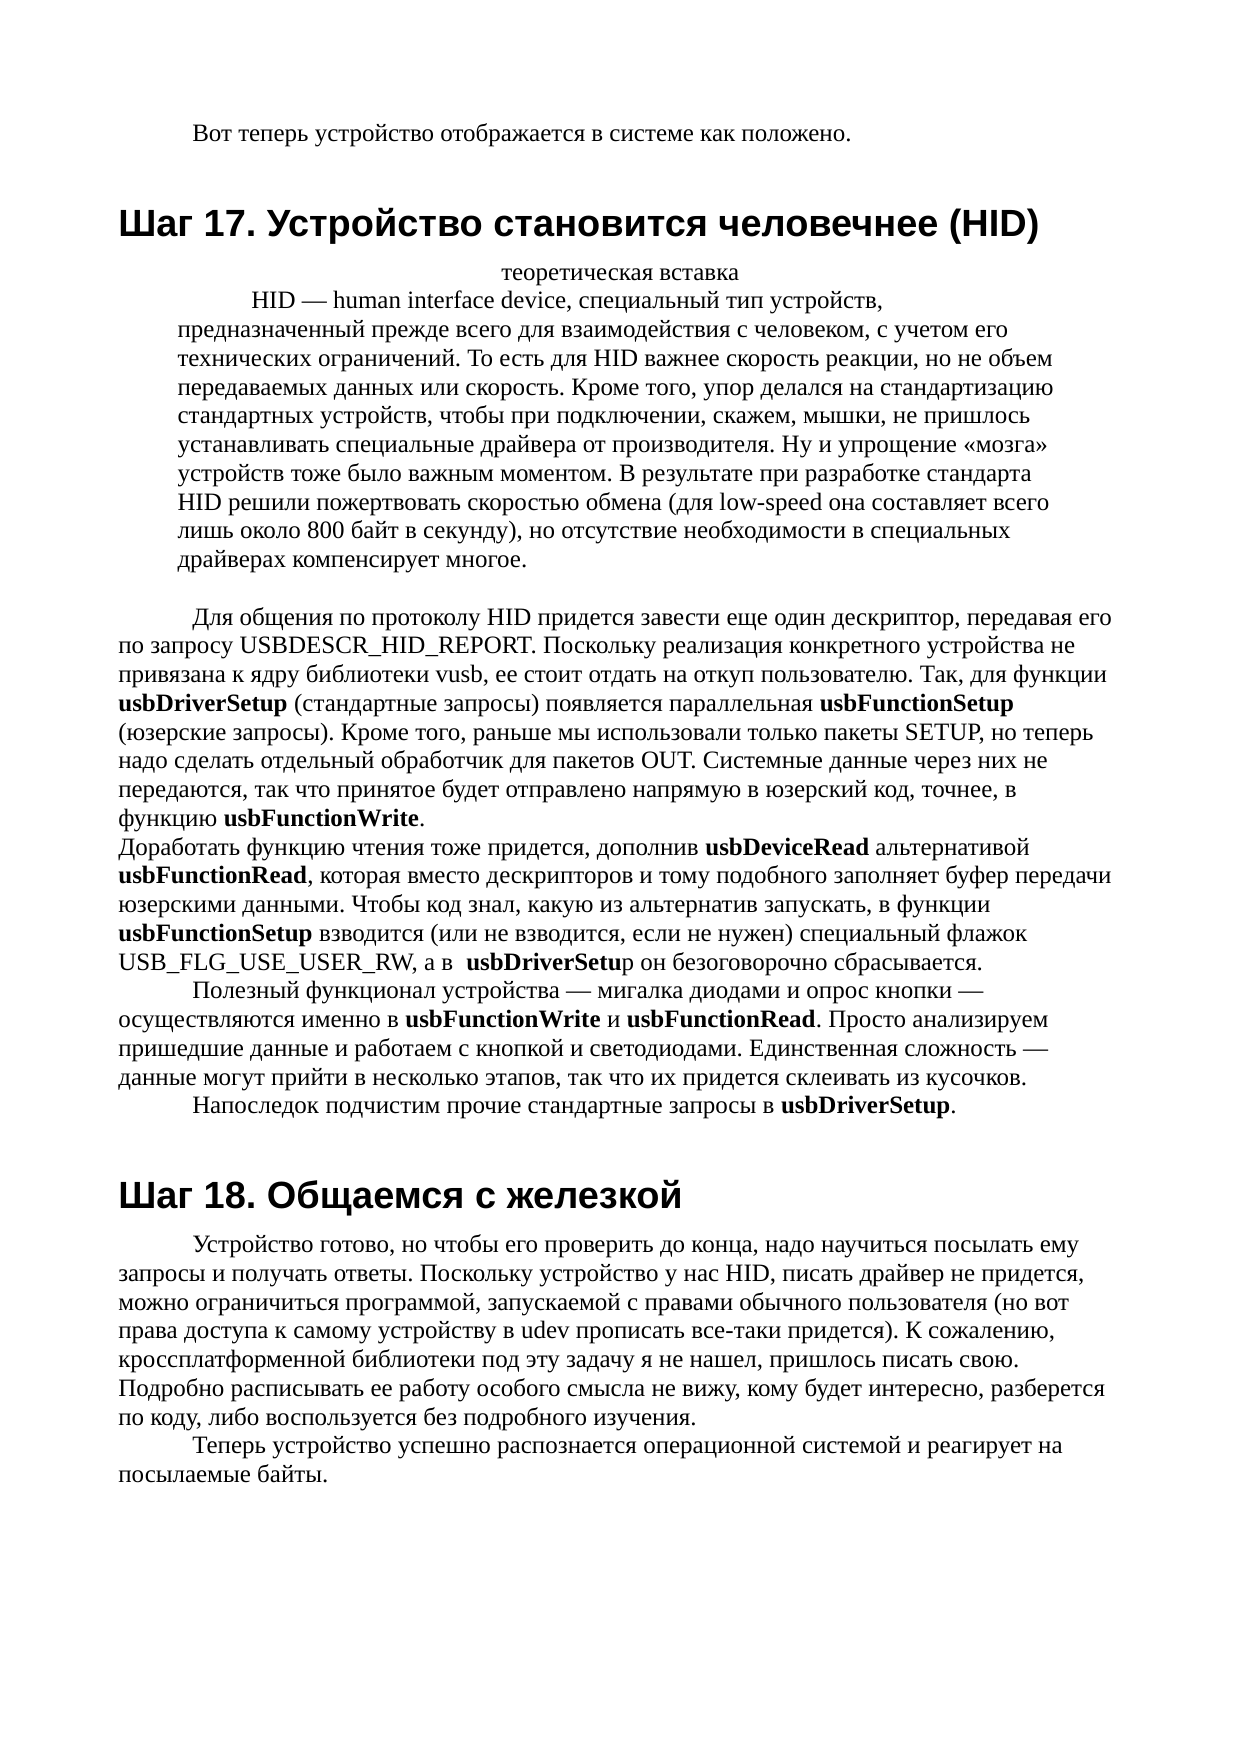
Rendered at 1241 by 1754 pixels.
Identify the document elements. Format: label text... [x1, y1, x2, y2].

subtitle Шаг 18. Общаемся с железкой [118, 1173, 1122, 1217]
text теоретическая вставка [177, 257, 1063, 286]
text Полезный функционал устройства — мигалка диодами и опрос кнопки — осуществляются именно в usbFunctionWrite и usbFunctionRead. Просто анализируем пришедшие данные и работаем с кнопкой и светодиодами. Единственная сложность — данные могут прийти в несколько этапов, так что их придется склеивать из кусочков. [118, 976, 1122, 1091]
subtitle Шаг 17. Устройство становится человечнее (HID) [118, 201, 1122, 244]
text HID — human interface device, специальный тип устройств, предназначенный прежде всего для взаимодействия с человеком, с учетом его технических ограничений. То есть для HID важнее скорость реакции, но не объем передаваемых данных или скорость. Кроме того, упор делался на стандартизацию стандартных устройств, чтобы при подключении, скажем, мышки, не пришлось устанавливать специальные драйвера от производителя. Ну и упрощение «мозга» устройств тоже было важным моментом. В результате при разработке стандарта HID решили пожертвовать скоростью обмена (для low-speed она составляет всего лишь около 800 байт в секунду), но отсутствие необходимости в специальных драйверах компенсирует многое. [177, 286, 1063, 573]
text Вот теперь устройство отображается в системе как положено. [118, 118, 1122, 147]
text Устройство готово, но чтобы его проверить до конца, надо научиться посылать ему запросы и получать ответы. Поскольку устройство у нас HID, писать драйвер не придется, можно ограничиться программой, запускаемой с правами обычного пользователя (но вот права доступа к самому устройству в udev прописать все-таки придется). К сожалению, кроссплатформенной библиотеки под эту задачу я не нашел, пришлось писать свою. Подробно расписывать ее работу особого смысла не вижу, кому будет интересно, разберется по коду, либо воспользуется без подробного изучения. [118, 1229, 1122, 1430]
text Теперь устройство успешно распознается операционной системой и реагирует на посылаемые байты. [118, 1430, 1122, 1488]
text Для общения по протоколу HID придется завести еще один дескриптор, передавая его по запросу USBDESCR_HID_REPORT. Поскольку реализация конкретного устройства не привязана к ядру библиотеки vusb, ее стоит отдать на откуп пользователю. Так, для функции usbDriverSetup (стандартные запросы) появляется параллельная usbFunctionSetup (юзерские запросы). Кроме того, раньше мы использовали только пакеты SETUP, но теперь надо сделать отдельный обработчик для пакетов OUT. Системные данные через них не передаются, так что принятое будет отправлено напрямую в юзерский код, точнее, в функцию usbFunctionWrite. [118, 602, 1122, 832]
text Доработать функцию чтения тоже придется, дополнив usbDeviceRead альтернативой usbFunctionRead, которая вместо дескрипторов и тому подобного заполняет буфер передачи юзерскими данными. Чтобы код знал, какую из альтернатив запускать, в функции usbFunctionSetup взводится (или не взводится, если не нужен) специальный флажок USB_FLG_USE_USER_RW, а в usbDriverSetup он безоговорочно сбрасывается. [118, 832, 1122, 976]
text Напоследок подчистим прочие стандартные запросы в usbDriverSetup. [118, 1091, 1122, 1119]
